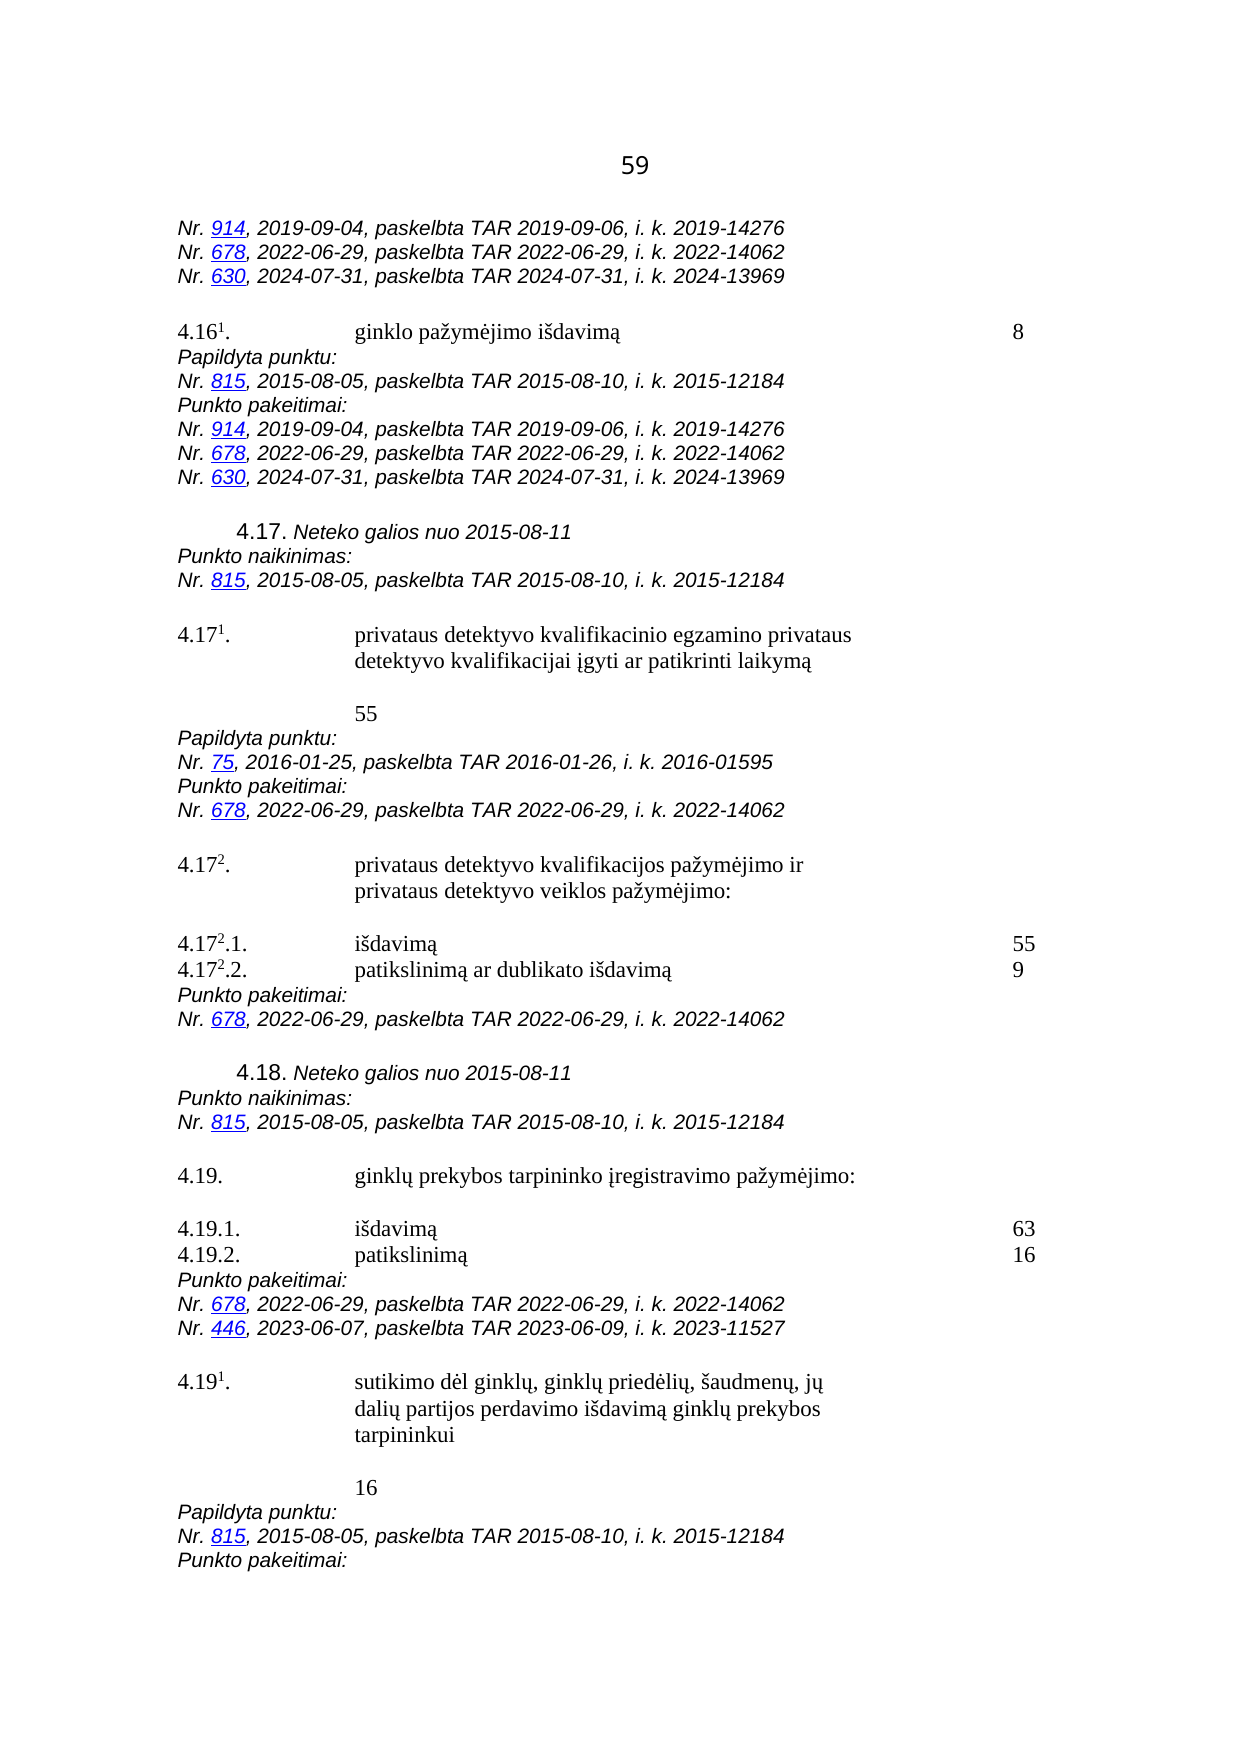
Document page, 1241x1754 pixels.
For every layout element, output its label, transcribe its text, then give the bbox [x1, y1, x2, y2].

text Papildyta punktu: [177, 1500, 1092, 1524]
text Nr. 75, 2016-01-25, paskelbta TAR 2016-01-26, i. k. 2016-01595 [177, 750, 1092, 774]
text 4.19. ginklų prekybos tarpininko įregistravimo pažymėjimo: [177, 1162, 871, 1215]
text Nr. 914, 2019-09-04, paskelbta TAR 2019-09-06, i. k. 2019-14276 [177, 417, 1092, 441]
text Nr. 815, 2015-08-05, paskelbta TAR 2015-08-10, i. k. 2015-12184 [177, 1524, 1092, 1548]
text Nr. 630, 2024-07-31, paskelbta TAR 2024-07-31, i. k. 2024-13969 [177, 264, 1092, 288]
text Punkto pakeitimai: [177, 1548, 1092, 1572]
text 4.172. privataus detektyvo kvalifikacijos pažymėjimo ir privataus detektyvo veiklos pažymėjimo: [177, 851, 871, 930]
text 4.171. privataus detektyvo kvalifikacinio egzamino privataus detektyvo kvalifikacijai įgyti ar patikrinti laikymą 55 [177, 621, 871, 726]
text Nr. 446, 2023-06-07, paskelbta TAR 2023-06-09, i. k. 2023-11527 [177, 1316, 1092, 1339]
text 4.172.1. išdavimą 55 [177, 930, 1092, 956]
text Papildyta punktu: [177, 345, 1092, 369]
text 4.18. Neteko galios nuo 2015-08-11 [177, 1059, 1092, 1086]
text Papildyta punktu: [177, 726, 1092, 750]
text Nr. 678, 2022-06-29, paskelbta TAR 2022-06-29, i. k. 2022-14062 [177, 1292, 1092, 1316]
text Nr. 630, 2024-07-31, paskelbta TAR 2024-07-31, i. k. 2024-13969 [177, 465, 1092, 489]
text Nr. 914, 2019-09-04, paskelbta TAR 2019-09-06, i. k. 2019-14276 [177, 216, 1092, 240]
text Punkto pakeitimai: [177, 1268, 1092, 1292]
text 4.19.1. išdavimą 63 [177, 1215, 1092, 1241]
text Nr. 815, 2015-08-05, paskelbta TAR 2015-08-10, i. k. 2015-12184 [177, 1109, 1092, 1133]
text Nr. 678, 2022-06-29, paskelbta TAR 2022-06-29, i. k. 2022-14062 [177, 240, 1092, 264]
text Nr. 815, 2015-08-05, paskelbta TAR 2015-08-10, i. k. 2015-12184 [177, 568, 1092, 592]
text 4.19.2. patikslinimą 16 [177, 1241, 1092, 1268]
text Nr. 678, 2022-06-29, paskelbta TAR 2022-06-29, i. k. 2022-14062 [177, 441, 1092, 465]
text Nr. 678, 2022-06-29, paskelbta TAR 2022-06-29, i. k. 2022-14062 [177, 798, 1092, 822]
text Punkto naikinimas: [177, 1086, 1092, 1109]
text 4.161. ginklo pažymėjimo išdavimą 8 [177, 316, 1092, 345]
text Punkto pakeitimai: [177, 774, 1092, 798]
text Nr. 678, 2022-06-29, paskelbta TAR 2022-06-29, i. k. 2022-14062 [177, 1006, 1092, 1030]
text 4.191. sutikimo dėl ginklų, ginklų priedėlių, šaudmenų, jų dalių partijos perdavimo išdavimą ginklų prekybos tarpininkui 16 [177, 1368, 871, 1500]
text 4.17. Neteko galios nuo 2015-08-11 [177, 518, 1092, 544]
text Punkto pakeitimai: [177, 982, 1092, 1006]
text Punkto pakeitimai: [177, 393, 1092, 417]
text Punkto naikinimas: [177, 544, 1092, 568]
text 4.172.2. patikslinimą ar dublikato išdavimą 9 [177, 956, 1092, 982]
text Nr. 815, 2015-08-05, paskelbta TAR 2015-08-10, i. k. 2015-12184 [177, 369, 1092, 393]
